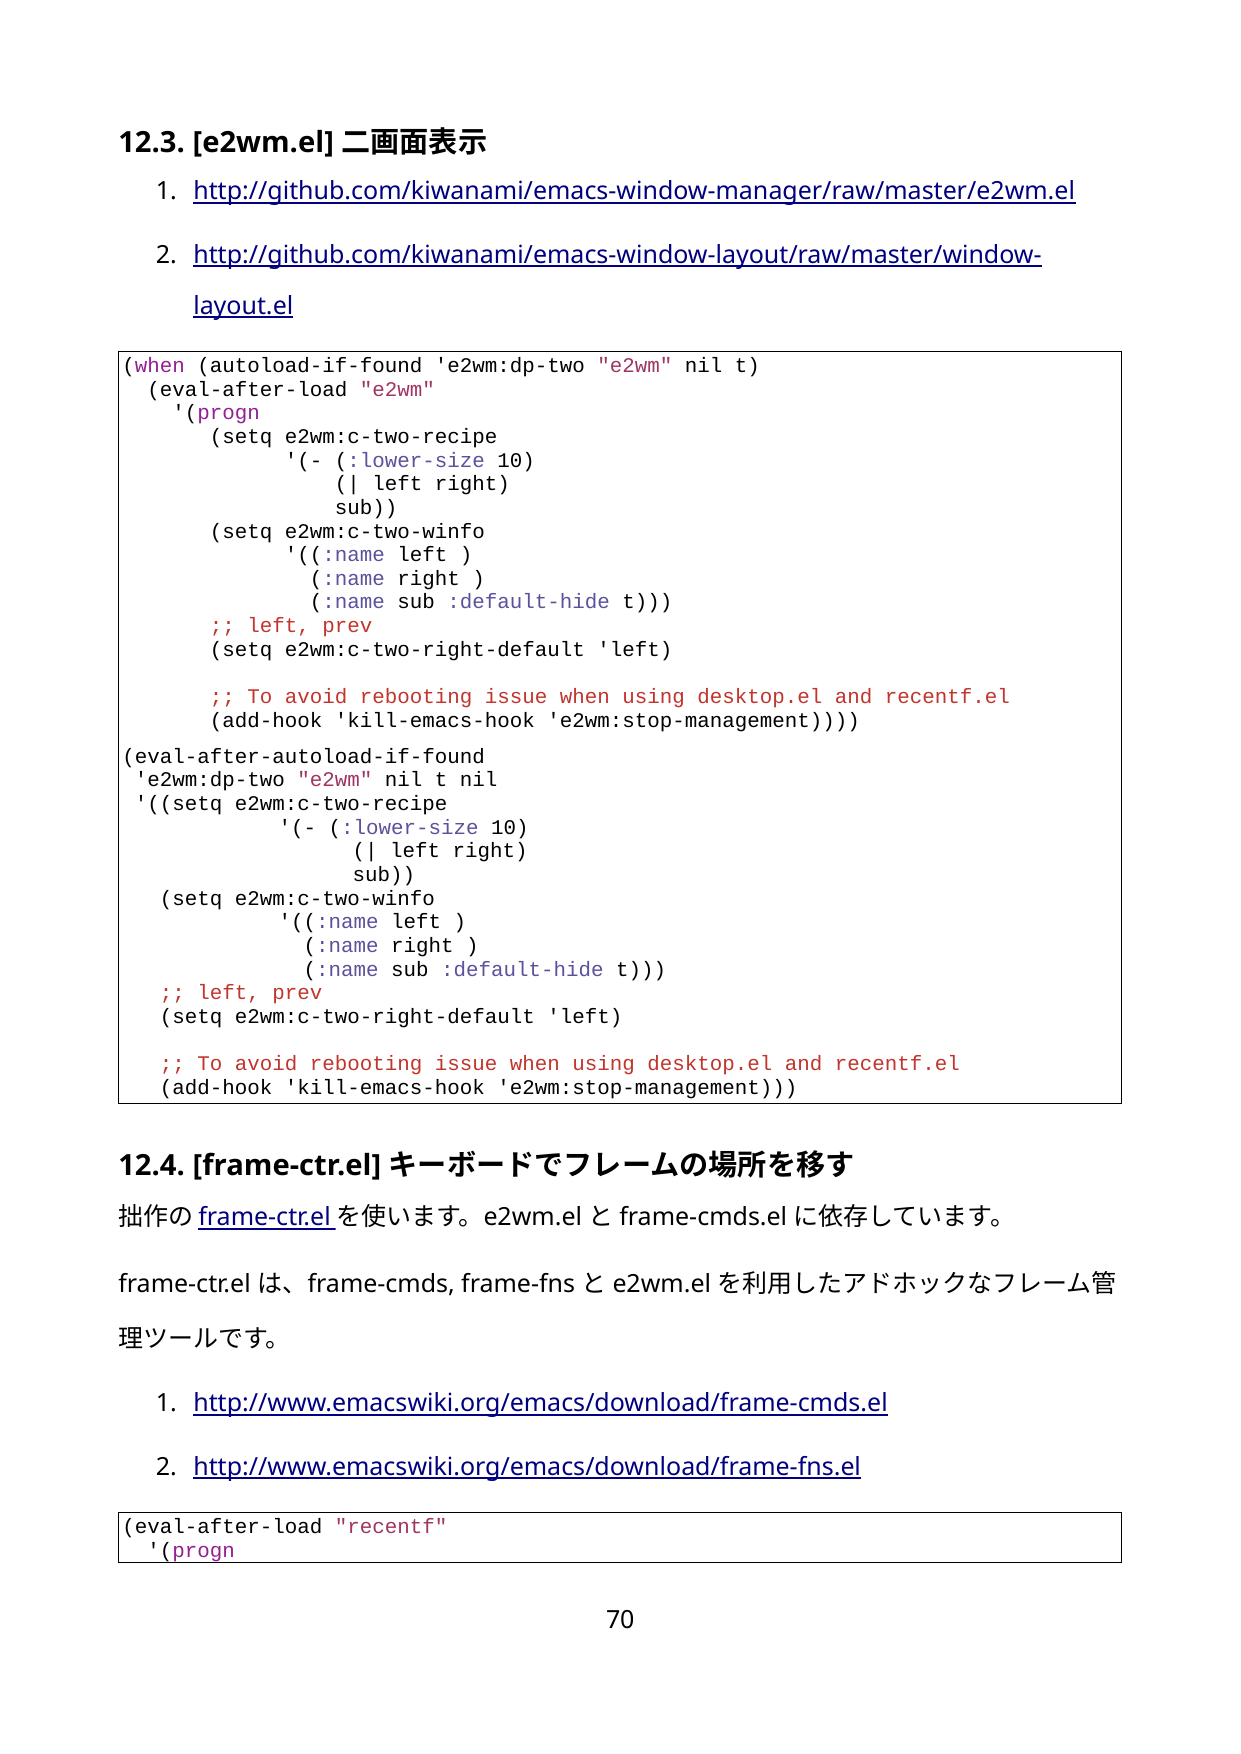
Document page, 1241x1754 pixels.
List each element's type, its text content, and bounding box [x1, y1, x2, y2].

text (:name right ) [119, 564, 1121, 588]
text (add-hook 'kill-emacs-hook 'e2wm:stop-management)))) [119, 706, 1121, 733]
text (setq e2wm:c-two-winfo [119, 517, 1121, 540]
list http://github.com/kiwanami/emacs-window-layout/raw/master/window-layout.el [156, 237, 1122, 322]
subtitle [e2wm.el] 二画面表示 [118, 118, 1122, 161]
text (setq e2wm:c-two-right-default 'left) [119, 635, 1121, 658]
list http://www.emacswiki.org/emacs/download/frame-fns.el [156, 1448, 1122, 1482]
text ;; left, prev [119, 978, 1121, 1002]
text (eval-after-autoload-if-found [119, 742, 1121, 766]
list http://github.com/kiwanami/emacs-window-manager/raw/master/e2wm.el [156, 173, 1122, 207]
text '((:name left ) [119, 540, 1121, 564]
text ;; To avoid rebooting issue when using desktop.el and recentf.el [119, 1049, 1121, 1073]
text '(- (:lower-size 10) [119, 446, 1121, 469]
subtitle [frame-ctr.el] キーボードでフレームの場所を移す [118, 1142, 1122, 1184]
text ;; left, prev [119, 611, 1121, 635]
text (when (autoload-if-found 'e2wm:dp-two "e2wm" nil t) [119, 352, 1121, 375]
text (| left right) [119, 836, 1121, 860]
text '((:name left ) [119, 907, 1121, 931]
text sub)) [119, 493, 1121, 517]
text (add-hook 'kill-emacs-hook 'e2wm:stop-management))) [119, 1073, 1121, 1103]
text ;; To avoid rebooting issue when using desktop.el and recentf.el [119, 682, 1121, 706]
text '(- (:lower-size 10) [119, 813, 1121, 836]
text '(progn [119, 398, 1121, 422]
text 拙作のframe-ctr.elを使います。e2wm.el と frame-cmds.el に依存しています。 [118, 1197, 1122, 1233]
text (:name sub :default-hide t))) [119, 955, 1121, 978]
text 'e2wm:dp-two "e2wm" nil t nil [119, 766, 1121, 789]
text sub)) [119, 860, 1121, 884]
text (:name sub :default-hide t))) [119, 588, 1121, 611]
text '(progn [119, 1536, 1121, 1562]
text (setq e2wm:c-two-recipe [119, 422, 1121, 446]
text (eval-after-load "recentf" [119, 1513, 1121, 1536]
list http://www.emacswiki.org/emacs/download/frame-cmds.el [156, 1385, 1122, 1419]
text (setq e2wm:c-two-right-default 'left) [119, 1002, 1121, 1026]
text '((setq e2wm:c-two-recipe [119, 789, 1121, 813]
text (setq e2wm:c-two-winfo [119, 884, 1121, 907]
text (| left right) [119, 469, 1121, 493]
text frame-ctr.el は、frame-cmds, frame-fns と e2wm.el を利用したアドホックなフレーム管理ツールです。 [118, 1264, 1122, 1354]
text (eval-after-load "e2wm" [119, 375, 1121, 398]
text (:name right ) [119, 931, 1121, 955]
